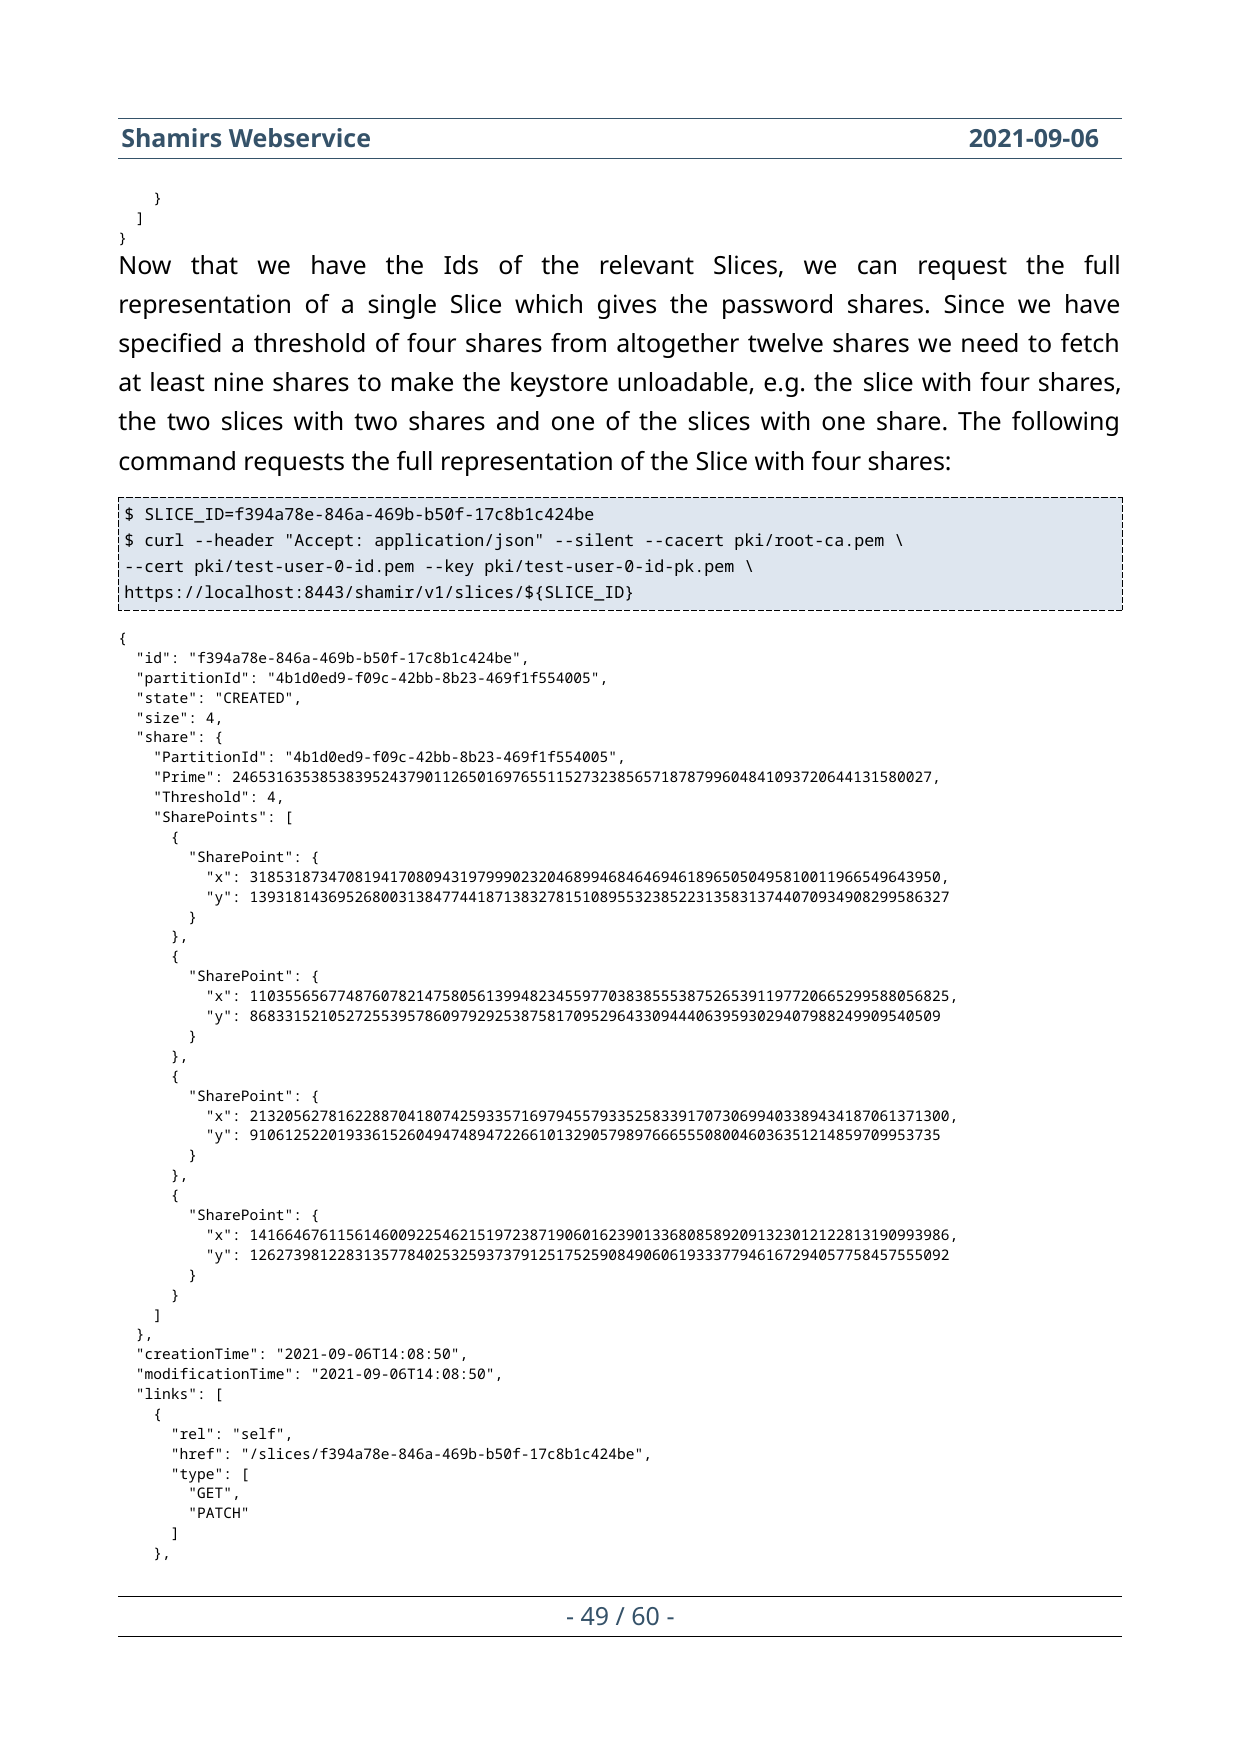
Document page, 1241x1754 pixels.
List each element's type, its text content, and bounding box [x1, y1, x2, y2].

text } [118, 1145, 1122, 1165]
text "y": 8683315210527255395786097929253875817095296433094440639593029407988249909540509 [118, 1006, 1122, 1026]
text } [118, 1264, 1122, 1284]
text "partitionId": "4b1d0ed9-f09c-42bb-8b23-469f1f554005", [118, 668, 1122, 687]
text } [118, 188, 1122, 208]
text { [118, 628, 1122, 648]
text "SharePoint": { [118, 1085, 1122, 1105]
text "type": [ [118, 1463, 1122, 1483]
text { [118, 1066, 1122, 1085]
text }, [118, 926, 1122, 946]
text ] [118, 1523, 1122, 1543]
text { [118, 827, 1122, 847]
text { [118, 946, 1122, 966]
text "x": 3185318734708194170809431979990232046899468464694618965050495810011966549643950, [118, 867, 1122, 886]
text } [118, 906, 1122, 926]
text { [118, 1404, 1122, 1424]
text ] [118, 1304, 1122, 1324]
text "x": 14166467611561460092254621519723871906016239013368085892091323012122813190993986, [118, 1225, 1122, 1244]
text } [118, 227, 1122, 247]
text "y": 13931814369526800313847744187138327815108955323852231358313744070934908299586327 [118, 886, 1122, 906]
text "modificationTime": "2021-09-06T14:08:50", [118, 1364, 1122, 1384]
text $ SLICE_ID=f394a78e-846a-469b-b50f-17c8b1c424be $ curl --header "Accept: application/json" --silent --cacert pki/root-ca.pem \ --cert pki/test-user-0-id.pem --key pki/test-user-0-id-pk.pem \ https://localhost:8443/shamir/v1/slices/${SLICE_ID} [118, 497, 1122, 610]
text } [118, 1026, 1122, 1046]
text "y": 9106125220193361526049474894722661013290579897666555080046036351214859709953735 [118, 1125, 1122, 1145]
text "size": 4, [118, 707, 1122, 727]
text ] [118, 208, 1122, 227]
text "PATCH" [118, 1503, 1122, 1523]
text "x": 21320562781622887041807425933571697945579335258339170730699403389434187061371300, [118, 1105, 1122, 1125]
text }, [118, 1543, 1122, 1563]
text "links": [ [118, 1384, 1122, 1404]
text "href": "/slices/f394a78e-846a-469b-b50f-17c8b1c424be", [118, 1443, 1122, 1463]
text "share": { [118, 727, 1122, 747]
text "Threshold": 4, [118, 787, 1122, 807]
text "SharePoint": { [118, 1205, 1122, 1225]
text "Prime": 24653163538538395243790112650169765511527323856571878799604841093720644131580027, [118, 767, 1122, 787]
text }, [118, 1324, 1122, 1344]
text "state": "CREATED", [118, 687, 1122, 707]
text "creationTime": "2021-09-06T14:08:50", [118, 1344, 1122, 1364]
text "y": 12627398122831357784025325937379125175259084906061933377946167294057758457555092 [118, 1244, 1122, 1264]
text "PartitionId": "4b1d0ed9-f09c-42bb-8b23-469f1f554005", [118, 747, 1122, 767]
text } [118, 1284, 1122, 1304]
text "SharePoints": [ [118, 807, 1122, 827]
text "SharePoint": { [118, 847, 1122, 867]
text "x": 11035565677487607821475805613994823455977038385553875265391197720665299588056825, [118, 986, 1122, 1006]
text "rel": "self", [118, 1424, 1122, 1443]
text "SharePoint": { [118, 966, 1122, 986]
text { [118, 1185, 1122, 1205]
text }, [118, 1046, 1122, 1066]
text Now that we have the Ids of the relevant Slices, we can request the full representation of a single Slice which gives the password shares. Since we have specified a threshold of four shares from altogether twelve shares we need to fetch at least nine shares to make the keystore unloadable, e.g. the slice with four shares, the two slices with two shares and one of the slices with one share. The following command requests the full representation of the Slice with four shares: [118, 247, 1122, 477]
text }, [118, 1165, 1122, 1185]
text "GET", [118, 1483, 1122, 1503]
text "id": "f394a78e-846a-469b-b50f-17c8b1c424be", [118, 648, 1122, 668]
